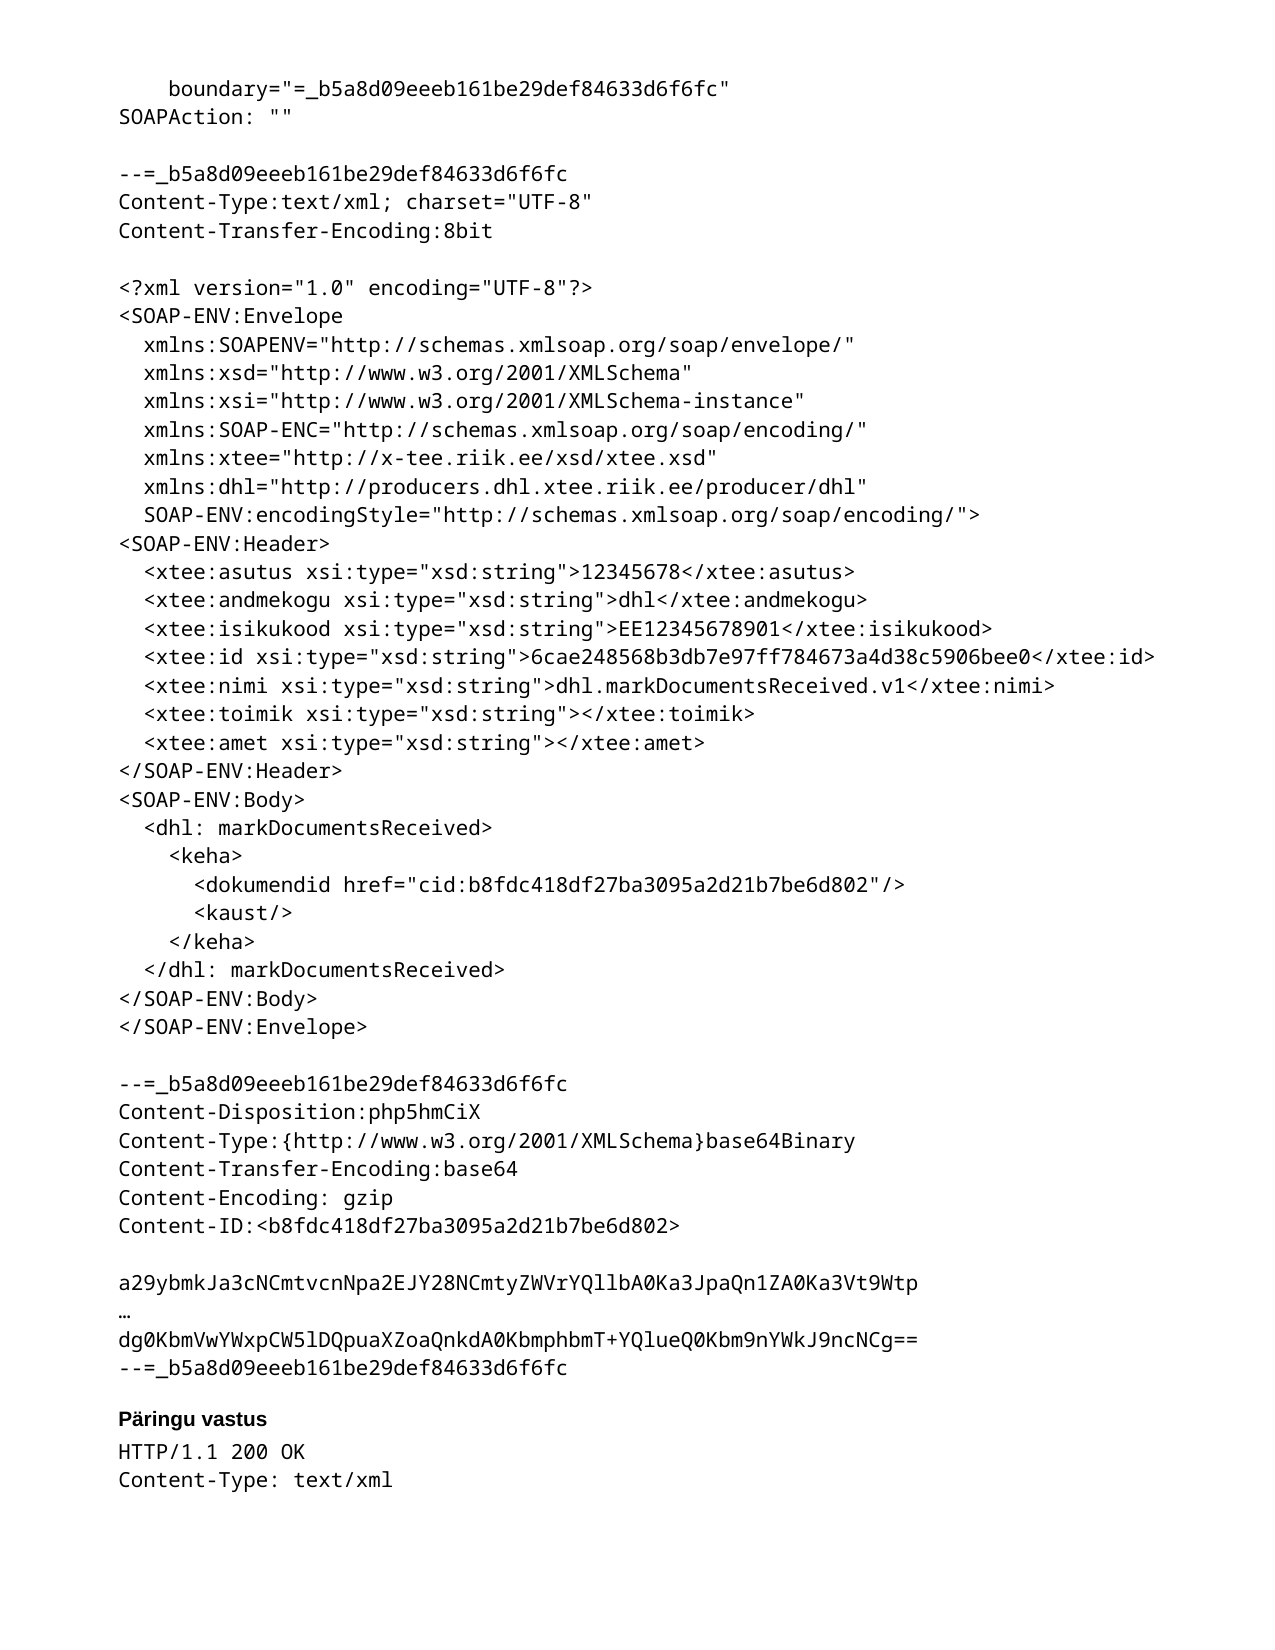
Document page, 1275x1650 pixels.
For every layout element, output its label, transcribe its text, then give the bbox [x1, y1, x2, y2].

text Content-ID:<b8fdc418df27ba3095a2d21b7be6d802> [118, 1211, 1157, 1240]
text <xtee:id xsi:type="xsd:string">6cae248568b3db7e97ff784673a4d38c5906bee0</xtee:id> [118, 642, 1157, 671]
text SOAPAction: "" [118, 102, 1157, 131]
text <xtee:isikukood xsi:type="xsd:string">EE12345678901</xtee:isikukood> [118, 614, 1157, 642]
text xmlns:SOAPENV="http://schemas.xmlsoap.org/soap/envelope/" [118, 330, 1157, 358]
text <?xml version="1.0" encoding="UTF-8"?> [118, 273, 1157, 301]
text <SOAP-ENV:Envelope [118, 301, 1157, 330]
text Content-Disposition:php5hmCiX [118, 1097, 1157, 1126]
text </SOAP-ENV:Body> [118, 984, 1157, 1012]
text Content-Type:text/xml; charset="UTF-8" [118, 187, 1157, 216]
text Content-Transfer-Encoding:8bit [118, 216, 1157, 244]
text <keha> [118, 842, 1157, 870]
text Content-Type: text/xml [118, 1466, 1157, 1494]
text --=_b5a8d09eeeb161be29def84633d6f6fc [118, 1069, 1157, 1097]
text xmlns:SOAP-ENC="http://schemas.xmlsoap.org/soap/encoding/" [118, 415, 1157, 443]
text <SOAP-ENV:Header> [118, 529, 1157, 557]
text HTTP/1.1 200 OK [118, 1437, 1157, 1466]
text boundary="=_b5a8d09eeeb161be29def84633d6f6fc" [118, 74, 1157, 102]
text xmlns:xsd="http://www.w3.org/2001/XMLSchema" [118, 358, 1157, 387]
text dg0KbmVwYWxpCW5lDQpuaXZoaQnkdA0KbmphbmT+YQlueQ0Kbm9nYWkJ9ncNCg== [118, 1325, 1157, 1353]
text </dhl: markDocumentsReceived> [118, 955, 1157, 984]
text <xtee:asutus xsi:type="xsd:string">12345678</xtee:asutus> [118, 557, 1157, 586]
text </SOAP-ENV:Header> [118, 756, 1157, 785]
text <kaust/> [118, 898, 1157, 927]
text </SOAP-ENV:Envelope> [118, 1012, 1157, 1041]
text <xtee:toimik xsi:type="xsd:string"></xtee:toimik> [118, 699, 1157, 728]
text <dokumendid href="cid:b8fdc418df27ba3095a2d21b7be6d802"/> [118, 870, 1157, 898]
text a29ybmkJa3cNCmtvcnNpa2EJY28NCmtyZWVrYQllbA0Ka3JpaQn1ZA0Ka3Vt9Wtp [118, 1268, 1157, 1297]
text xmlns:dhl="http://producers.dhl.xtee.riik.ee/producer/dhl" [118, 472, 1157, 500]
text … [118, 1297, 1157, 1325]
text Content-Encoding: gzip [118, 1183, 1157, 1211]
text </keha> [118, 927, 1157, 955]
text Content-Type:{http://www.w3.org/2001/XMLSchema}base64Binary [118, 1126, 1157, 1154]
text SOAP-ENV:encodingStyle="http://schemas.xmlsoap.org/soap/encoding/"> [118, 500, 1157, 529]
text <xtee:andmekogu xsi:type="xsd:string">dhl</xtee:andmekogu> [118, 586, 1157, 614]
text <xtee:amet xsi:type="xsd:string"></xtee:amet> [118, 728, 1157, 756]
text <xtee:nimi xsi:type="xsd:string">dhl.markDocumentsReceived.v1</xtee:nimi> [118, 671, 1157, 699]
text xmlns:xtee="http://x-tee.riik.ee/xsd/xtee.xsd" [118, 443, 1157, 472]
text <dhl: markDocumentsReceived> [118, 813, 1157, 842]
text xmlns:xsi="http://www.w3.org/2001/XMLSchema-instance" [118, 387, 1157, 415]
text <SOAP-ENV:Body> [118, 785, 1157, 813]
text --=_b5a8d09eeeb161be29def84633d6f6fc [118, 1353, 1157, 1382]
text --=_b5a8d09eeeb161be29def84633d6f6fc [118, 159, 1157, 187]
text Content-Transfer-Encoding:base64 [118, 1154, 1157, 1183]
subtitle Päringu vastus [118, 1407, 1157, 1431]
